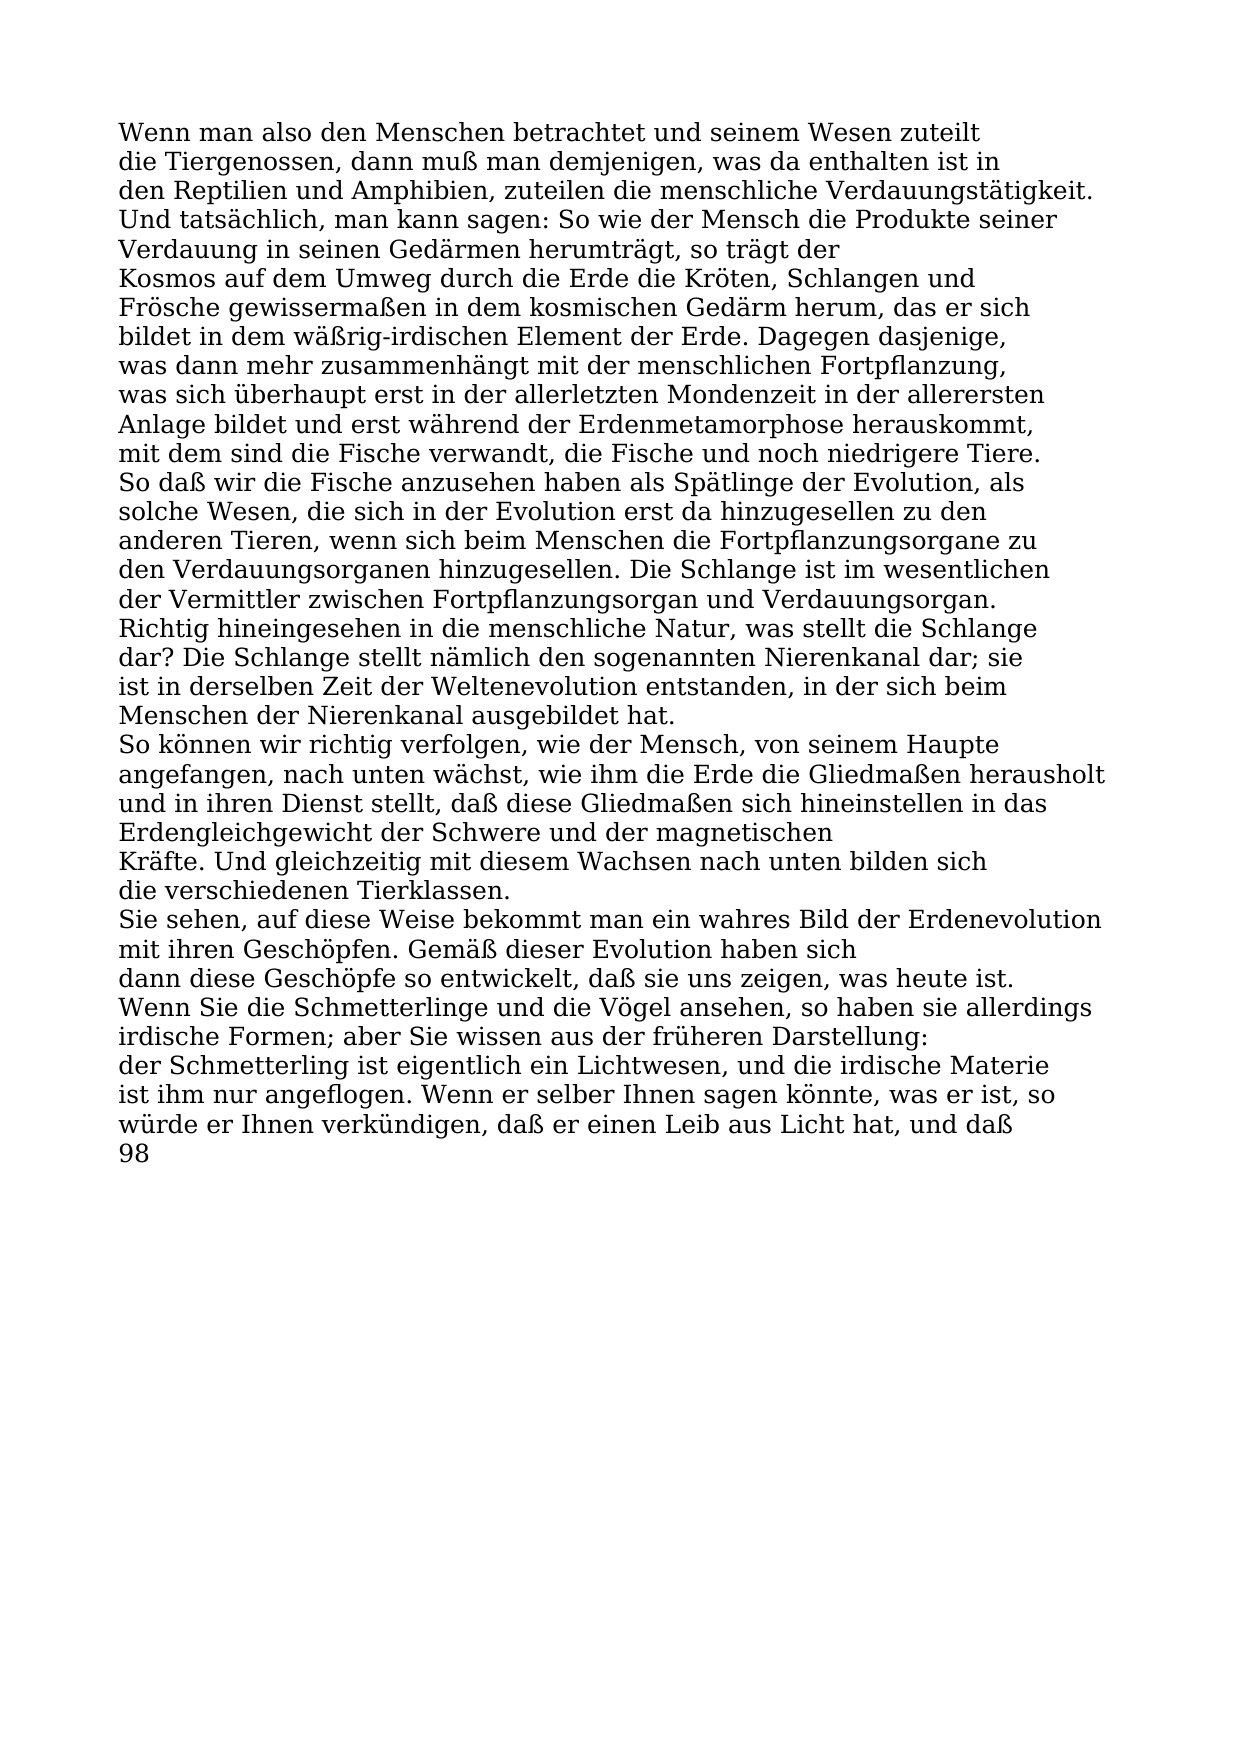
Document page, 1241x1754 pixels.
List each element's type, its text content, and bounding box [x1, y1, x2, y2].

text So daß wir die Fische anzusehen haben als Spätlinge der Evolution, als [118, 468, 1122, 497]
text Menschen der Nierenkanal ausgebildet hat. [118, 701, 1122, 731]
text anderen Tieren, wenn sich beim Menschen die Fortpflanzungsorgane zu [118, 526, 1122, 556]
text Kosmos auf dem Umweg durch die Erde die Kröten, Schlangen und [118, 264, 1122, 293]
text Wenn Sie die Schmetterlinge und die Vögel ansehen, so haben sie allerdings irdische Formen; aber Sie wissen aus der früheren Darstellung: [118, 993, 1122, 1051]
text den Verdauungsorganen hinzugesellen. Die Schlange ist im wesentlichen [118, 556, 1122, 585]
text würde er Ihnen verkündigen, daß er einen Leib aus Licht hat, und daß [118, 1110, 1122, 1139]
text der Vermittler zwischen Fortpflanzungsorgan und Verdauungsorgan. [118, 585, 1122, 614]
text was dann mehr zusammenhängt mit der menschlichen Fortpflanzung, [118, 351, 1122, 381]
text die verschiedenen Tierklassen. [118, 876, 1122, 906]
text angefangen, nach unten wächst, wie ihm die Erde die Gliedmaßen herausholt und in ihren Dienst stellt, daß diese Gliedmaßen sich hineinstellen in das Erdengleichgewicht der Schwere und der magnetischen [118, 760, 1122, 847]
text was sich überhaupt erst in der allerletzten Mondenzeit in der allerersten [118, 381, 1122, 410]
text Wenn man also den Menschen betrachtet und seinem Wesen zuteilt [118, 118, 1122, 147]
text Frösche gewissermaßen in dem kosmischen Gedärm herum, das er sich [118, 293, 1122, 322]
text Kräfte. Und gleichzeitig mit diesem Wachsen nach unten bilden sich [118, 847, 1122, 876]
text Sie sehen, auf diese Weise bekommt man ein wahres Bild der Erdenevolution mit ihren Geschöpfen. Gemäß dieser Evolution haben sich [118, 906, 1122, 964]
text die Tiergenossen, dann muß man demjenigen, was da enthalten ist in [118, 147, 1122, 176]
text dann diese Geschöpfe so entwickelt, daß sie uns zeigen, was heute ist. [118, 964, 1122, 993]
text der Schmetterling ist eigentlich ein Lichtwesen, und die irdische Materie [118, 1051, 1122, 1081]
text Richtig hineingesehen in die menschliche Natur, was stellt die Schlange [118, 614, 1122, 643]
text bildet in dem wäßrig-irdischen Element der Erde. Dagegen dasjenige, [118, 322, 1122, 351]
text ist ihm nur angeflogen. Wenn er selber Ihnen sagen könnte, was er ist, so [118, 1081, 1122, 1110]
text den Reptilien und Amphibien, zuteilen die menschliche Verdauungstätigkeit. Und tatsächlich, man kann sagen: So wie der Mensch die Produkte seiner Verdauung in seinen Gedärmen herumträgt, so trägt der [118, 176, 1122, 264]
text dar? Die Schlange stellt nämlich den sogenannten Nierenkanal dar; sie [118, 643, 1122, 672]
text ist in derselben Zeit der Weltenevolution entstanden, in der sich beim [118, 672, 1122, 701]
text Anlage bildet und erst während der Erdenmetamorphose herauskommt, [118, 410, 1122, 439]
text 98 [118, 1139, 1122, 1168]
text mit dem sind die Fische verwandt, die Fische und noch niedrigere Tiere. [118, 439, 1122, 468]
text solche Wesen, die sich in der Evolution erst da hinzugesellen zu den [118, 497, 1122, 526]
text So können wir richtig verfolgen, wie der Mensch, von seinem Haupte [118, 731, 1122, 760]
